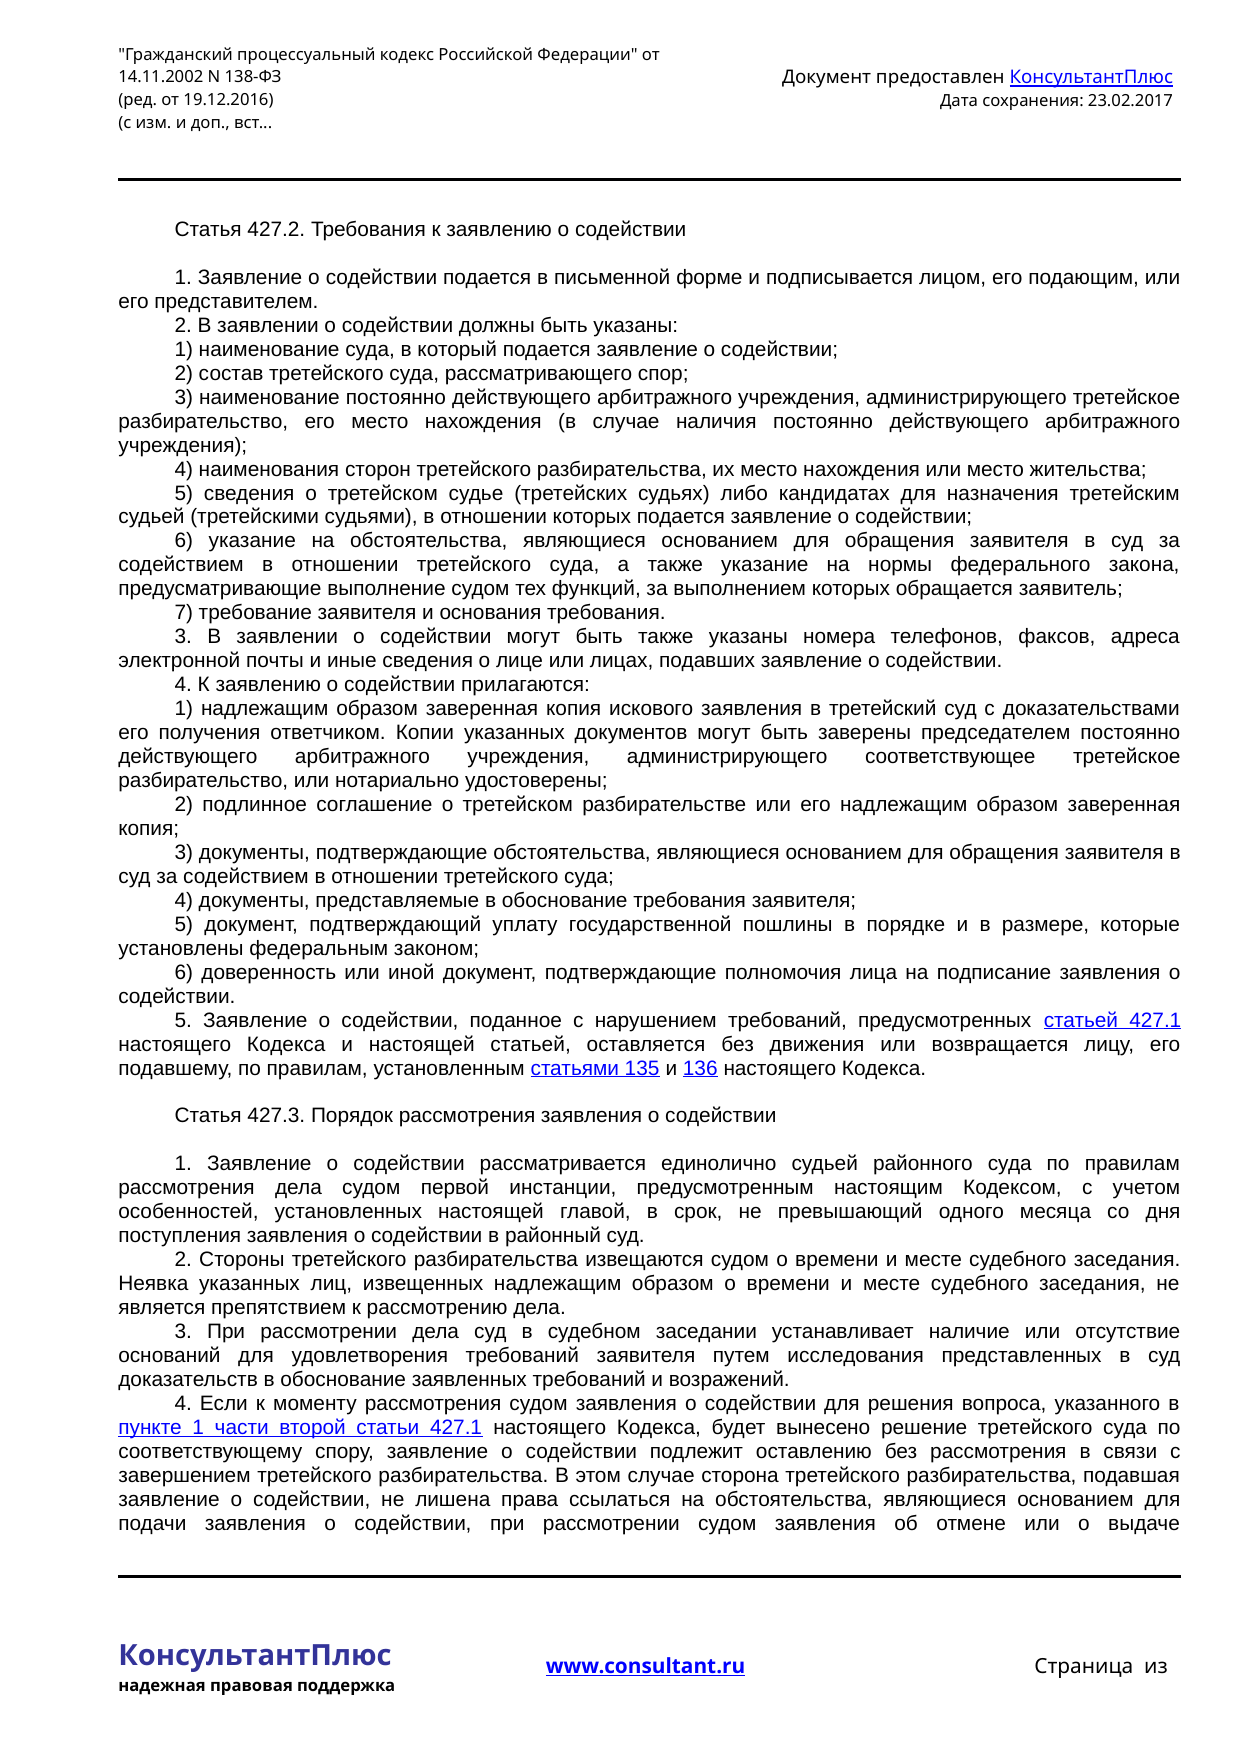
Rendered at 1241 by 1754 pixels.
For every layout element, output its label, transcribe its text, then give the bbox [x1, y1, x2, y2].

text 3. В заявлении о содействии могут быть также указаны номера телефонов, факсов, адреса электронной почты и иные сведения о лице или лицах, подавших заявление о содействии. [118, 624, 1181, 672]
text 2. Стороны третейского разбирательства извещаются судом о времени и месте судебного заседания. Неявка указанных лиц, извещенных надлежащим образом о времени и месте судебного заседания, не является препятствием к рассмотрению дела. [118, 1247, 1181, 1319]
text 1) надлежащим образом заверенная копия искового заявления в третейский суд с доказательствами его получения ответчиком. Копии указанных документов могут быть заверены председателем постоянно действующего арбитражного учреждения, администрирующего соответствующее третейское разбирательство, или нотариально удостоверены; [118, 696, 1181, 792]
text 7) требование заявителя и основания требования. [118, 600, 1181, 624]
text 4. Если к моменту рассмотрения судом заявления о содействии для решения вопроса, указанного в пункте 1 части второй статьи 427.1 настоящего Кодекса, будет вынесено решение третейского суда по соответствующему спору, заявление о содействии подлежит оставлению без рассмотрения в связи с завершением третейского разбирательства. В этом случае сторона третейского разбирательства, подавшая заявление о содействии, не лишена права ссылаться на обстоятельства, являющиеся основанием для подачи заявления о содействии, при рассмотрении судом заявления об отмене или о выдаче [118, 1391, 1181, 1534]
text 1. Заявление о содействии подается в письменной форме и подписывается лицом, его подающим, или его представителем. [118, 265, 1181, 313]
text 4) наименования сторон третейского разбирательства, их место нахождения или место жительства; [118, 456, 1181, 480]
text 3. При рассмотрении дела суд в судебном заседании устанавливает наличие или отсутствие оснований для удовлетворения требований заявителя путем исследования представленных в суд доказательств в обоснование заявленных требований и возражений. [118, 1319, 1181, 1391]
text 4) документы, представляемые в обоснование требования заявителя; [118, 888, 1181, 912]
text 1. Заявление о содействии рассматривается единолично судьей районного суда по правилам рассмотрения дела судом первой инстанции, предусмотренным настоящим Кодексом, с учетом особенностей, установленных настоящей главой, в срок, не превышающий одного месяца со дня поступления заявления о содействии в районный суд. [118, 1151, 1181, 1247]
text 3) документы, подтверждающие обстоятельства, являющиеся основанием для обращения заявителя в суд за содействием в отношении третейского суда; [118, 840, 1181, 888]
text 5. Заявление о содействии, поданное с нарушением требований, предусмотренных статьей 427.1 настоящего Кодекса и настоящей статьей, оставляется без движения или возвращается лицу, его подавшему, по правилам, установленным статьями 135 и 136 настоящего Кодекса. [118, 1007, 1181, 1079]
subtitle Статья 427.2. Требования к заявлению о содействии [118, 217, 1181, 241]
subtitle Статья 427.3. Порядок рассмотрения заявления о содействии [118, 1103, 1181, 1127]
text 3) наименование постоянно действующего арбитражного учреждения, администрирующего третейское разбирательство, его место нахождения (в случае наличия постоянно действующего арбитражного учреждения); [118, 384, 1181, 456]
text 4. К заявлению о содействии прилагаются: [118, 672, 1181, 696]
text 6) доверенность или иной документ, подтверждающие полномочия лица на подписание заявления о содействии. [118, 959, 1181, 1007]
text 5) документ, подтверждающий уплату государственной пошлины в порядке и в размере, которые установлены федеральным законом; [118, 912, 1181, 959]
text 5) сведения о третейском судье (третейских судьях) либо кандидатах для назначения третейским судьей (третейскими судьями), в отношении которых подается заявление о содействии; [118, 480, 1181, 528]
text 2) подлинное соглашение о третейском разбирательстве или его надлежащим образом заверенная копия; [118, 792, 1181, 840]
text 1) наименование суда, в который подается заявление о содействии; [118, 337, 1181, 361]
text 6) указание на обстоятельства, являющиеся основанием для обращения заявителя в суд за содействием в отношении третейского суда, а также указание на нормы федерального закона, предусматривающие выполнение судом тех функций, за выполнением которых обращается заявитель; [118, 528, 1181, 600]
text 2. В заявлении о содействии должны быть указаны: [118, 313, 1181, 337]
text 2) состав третейского суда, рассматривающего спор; [118, 361, 1181, 384]
